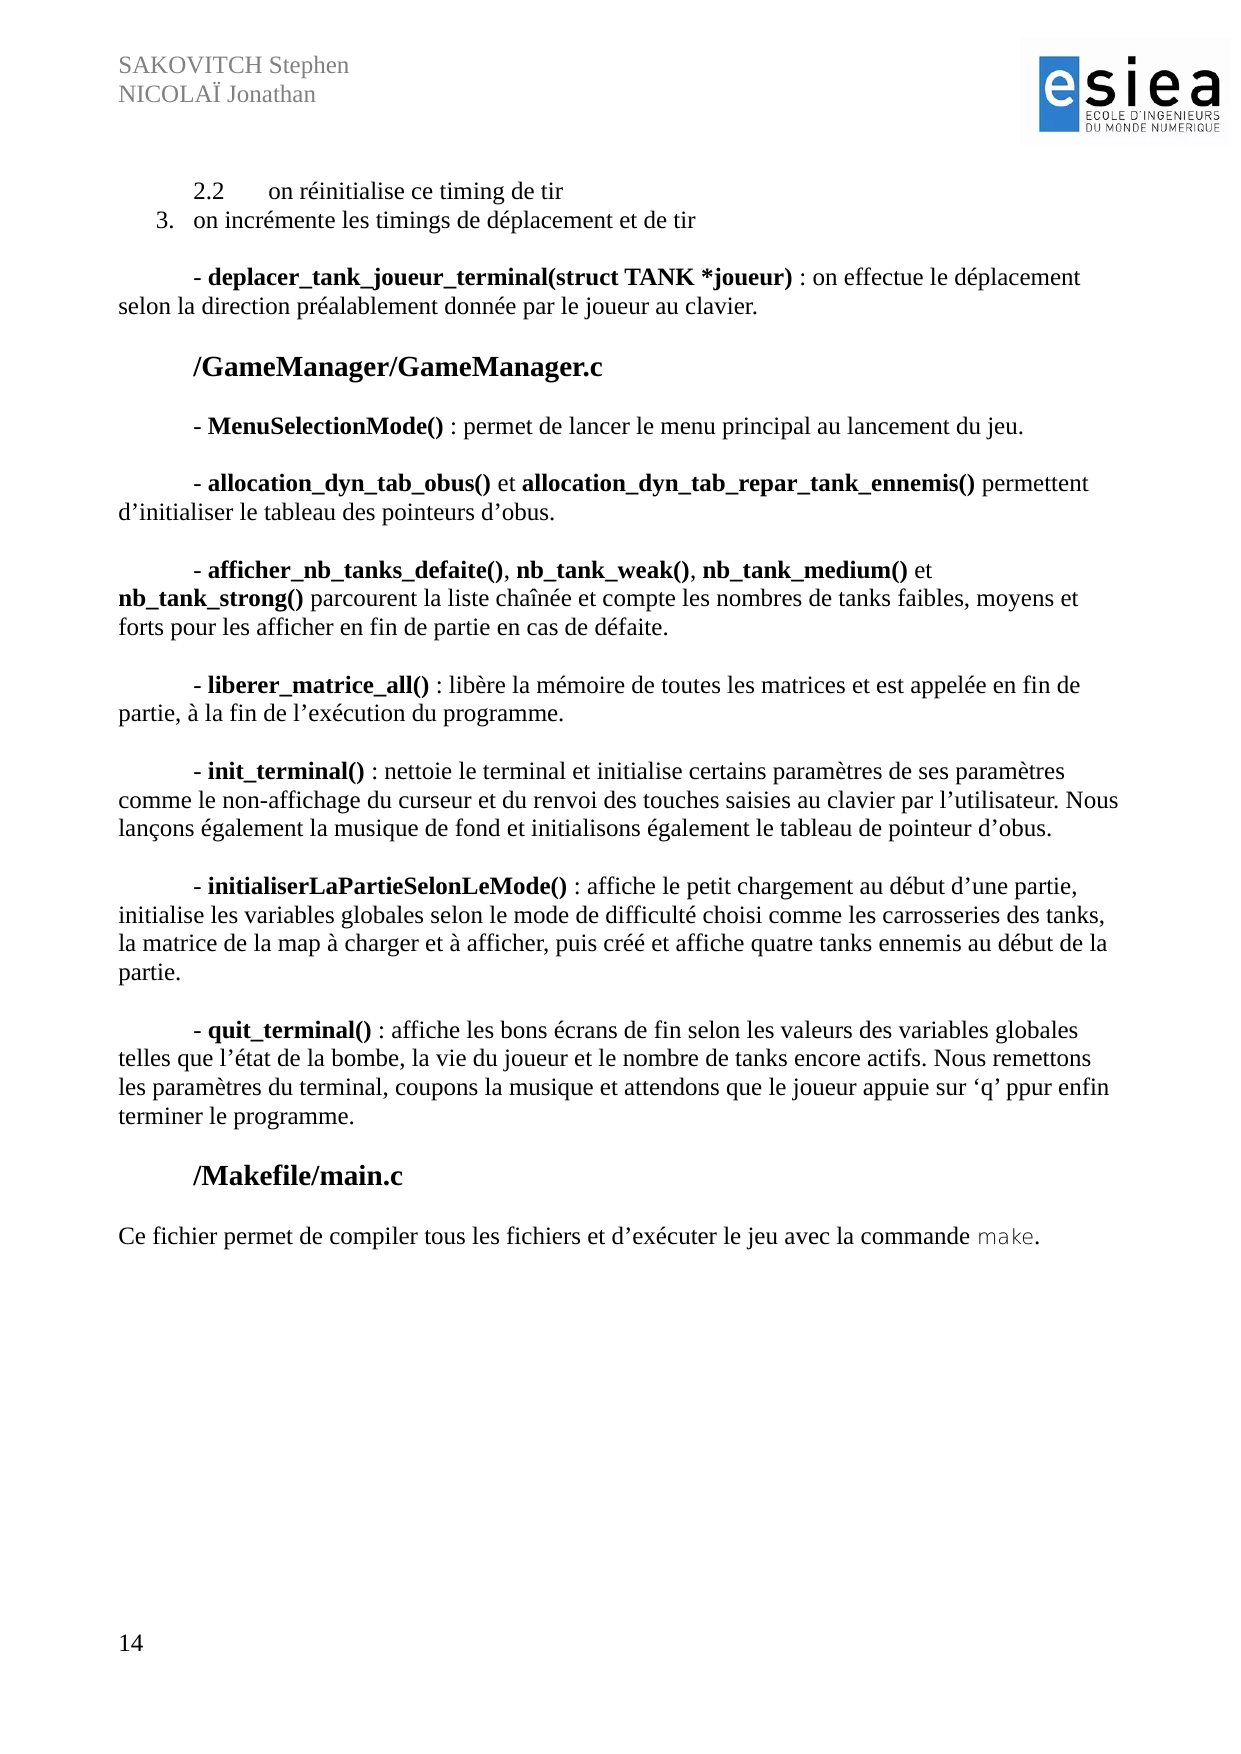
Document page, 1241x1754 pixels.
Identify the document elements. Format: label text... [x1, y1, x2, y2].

text - deplacer_tank_joueur_terminal(struct TANK *joueur) : on effectue le déplacement selon la direction préalablement donnée par le joueur au clavier. [118, 262, 1122, 320]
text - initialiserLaPartieSelonLeMode() : affiche le petit chargement au début d’une partie, initialise les variables globales selon le mode de difficulté choisi comme les carrosseries des tanks, la matrice de la map à charger et à afficher, puis créé et affiche quatre tanks ennemis au début de la partie. [118, 871, 1122, 986]
text - quit_terminal() : affiche les bons écrans de fin selon les valeurs des variables globales telles que l’état de la bombe, la vie du joueur et le nombre de tanks encore actifs. Nous remettons les paramètres du terminal, coupons la musique et attendons que le joueur appuie sur ‘q’ ppur enfin terminer le programme. [118, 1015, 1122, 1130]
text - allocation_dyn_tab_obus() et allocation_dyn_tab_repar_tank_ennemis() permettent d’initialiser le tableau des pointeurs d’obus. [118, 468, 1122, 526]
text - MenuSelectionMode() : permet de lancer le menu principal au lancement du jeu. [118, 411, 1122, 440]
picture [1020, 37, 1231, 145]
text Ce fichier permet de compiler tous les fichiers et d’exécuter le jeu avec la commande make. [118, 1221, 1122, 1249]
text /GameManager/GameManager.c [118, 349, 1122, 382]
text - afficher_nb_tanks_defaite(), nb_tank_weak(), nb_tank_medium() et nb_tank_strong() parcourent la liste chaînée et compte les nombres de tanks faibles, moyens et forts pour les afficher en fin de partie en cas de défaite. [118, 555, 1122, 641]
text - init_terminal() : nettoie le terminal et initialise certains paramètres de ses paramètres comme le non-affichage du curseur et du renvoi des touches saisies au clavier par l’utilisateur. Nous lançons également la musique de fond et initialisons également le tableau de pointeur d’obus. [118, 756, 1122, 842]
text /Makefile/main.c [118, 1158, 1122, 1192]
list 2.2 on réinitialise ce timing de tir [156, 176, 1122, 205]
text - liberer_matrice_all() : libère la mémoire de toutes les matrices et est appelée en fin de partie, à la fin de l’exécution du programme. [118, 670, 1122, 727]
list on incrémente les timings de déplacement et de tir [156, 205, 1122, 234]
